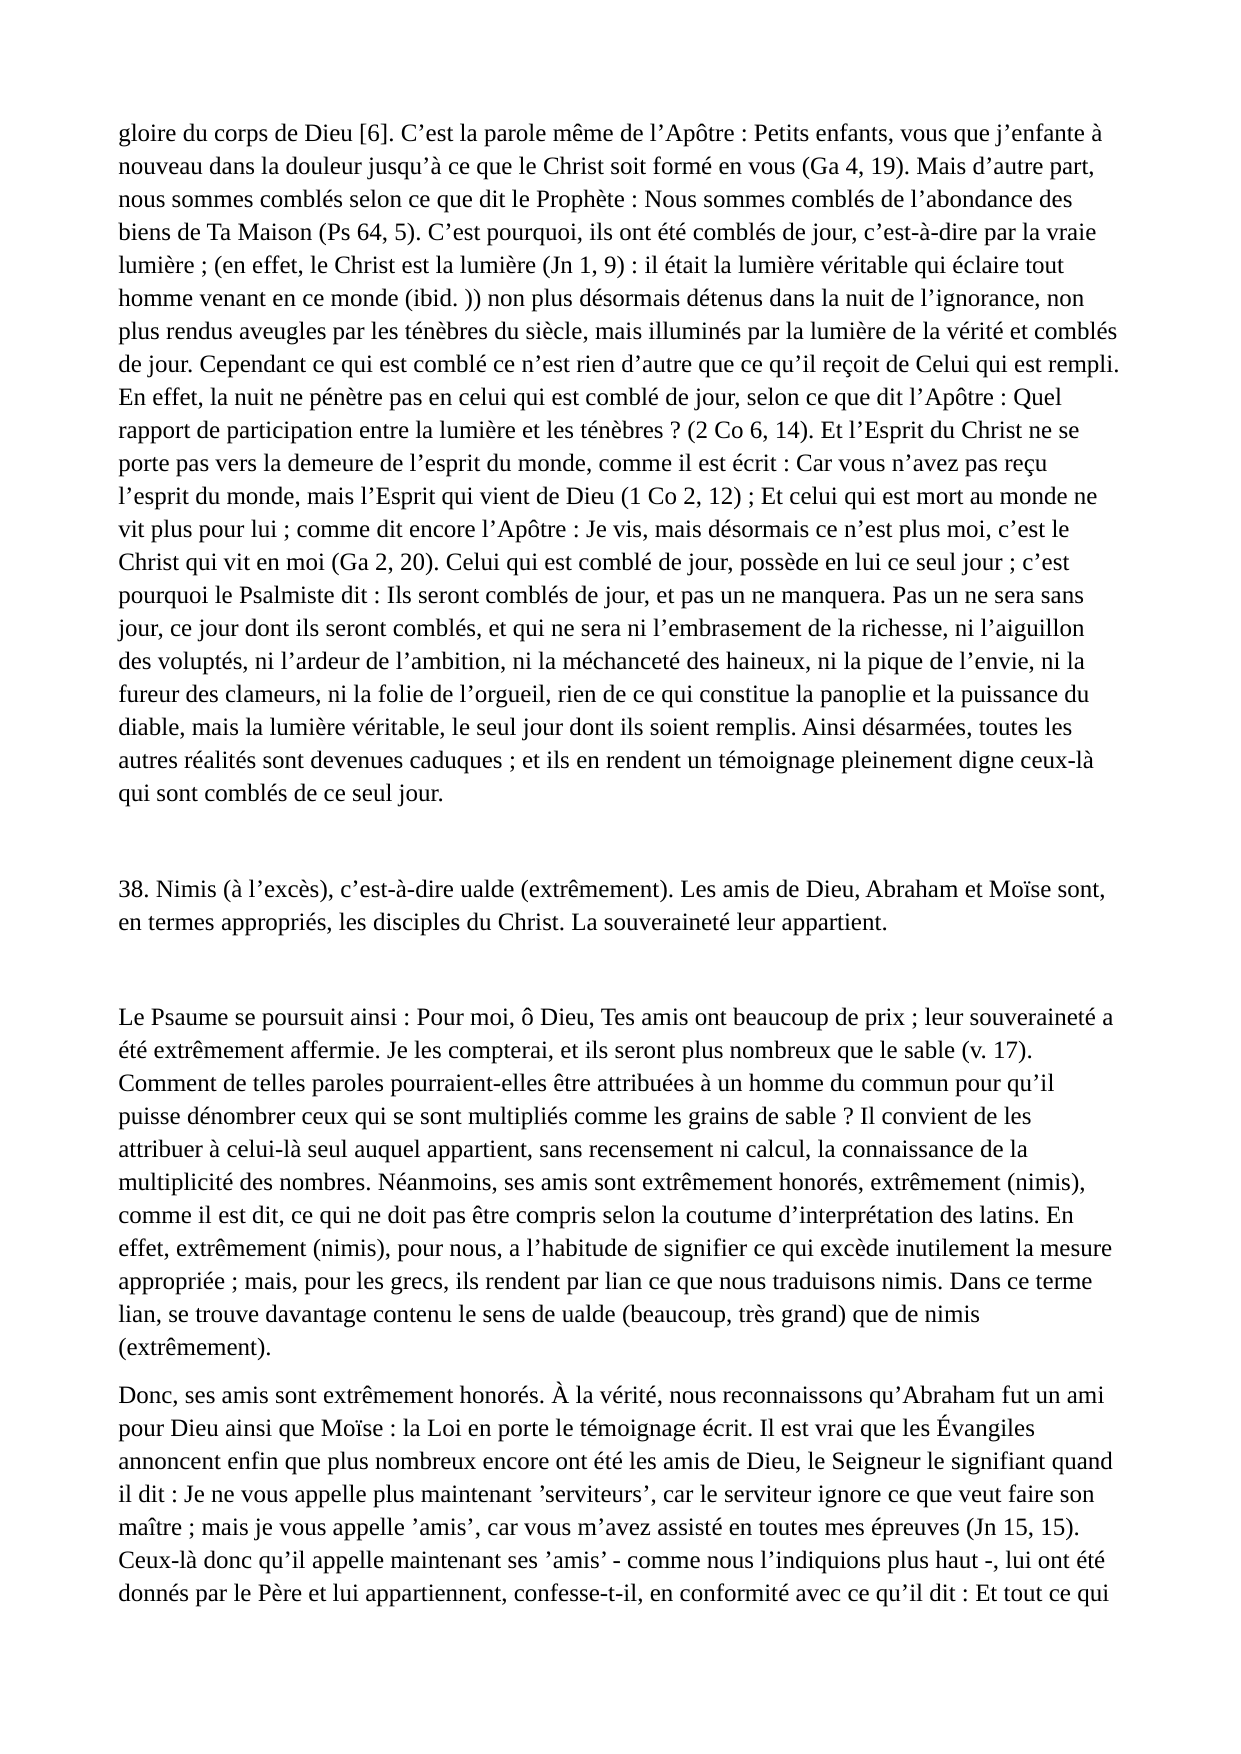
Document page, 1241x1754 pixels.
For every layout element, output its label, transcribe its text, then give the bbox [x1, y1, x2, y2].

text Donc, ses amis sont extrêmement honorés. À la vérité, nous reconnaissons qu’Abraham fut un ami pour Dieu ainsi que Moïse : la Loi en porte le témoignage écrit. Il est vrai que les Évangiles annoncent enfin que plus nombreux encore ont été les amis de Dieu, le Seigneur le signifiant quand il dit : Je ne vous appelle plus maintenant ’serviteurs’, car le serviteur ignore ce que veut faire son maître ; mais je vous appelle ’amis’, car vous m’avez assisté en toutes mes épreuves (Jn 15, 15). Ceux-là donc qu’il appelle maintenant ses ’amis’ - comme nous l’indiquions plus haut -, lui ont été donnés par le Père et lui appartiennent, confesse-t-il, en conformité avec ce qu’il dit : Et tout ce qui [118, 1380, 1122, 1607]
text Le Psaume se poursuit ainsi : Pour moi, ô Dieu, Tes amis ont beaucoup de prix ; leur souveraineté a été extrêmement affermie. Je les compterai, et ils seront plus nombreux que le sable (v. 17). Comment de telles paroles pourraient-elles être attribuées à un homme du commun pour qu’il puisse dénombrer ceux qui se sont multipliés comme les grains de sable ? Il convient de les attribuer à celui-là seul auquel appartient, sans recensement ni calcul, la connaissance de la multiplicité des nombres. Néanmoins, ses amis sont extrêmement honorés, extrêmement (nimis), comme il est dit, ce qui ne doit pas être compris selon la coutume d’interprétation des latins. En effet, extrêmement (nimis), pour nous, a l’habitude de signifier ce qui excède inutilement la mesure appropriée ; mais, pour les grecs, ils rendent par lian ce que nous traduisons nimis. Dans ce terme lian, se trouve davantage contenu le sens de ualde (beaucoup, très grand) que de nimis (extrêmement). [118, 1002, 1122, 1361]
text 38. Nimis (à l’excès), c’est-à-dire ualde (extrêmement). Les amis de Dieu, Abraham et Moïse sont, en termes appropriés, les disciples du Christ. La souveraineté leur appartient. [118, 874, 1122, 936]
text gloire du corps de Dieu [6]. C’est la parole même de l’Apôtre : Petits enfants, vous que j’enfante à nouveau dans la douleur jusqu’à ce que le Christ soit formé en vous (Ga 4, 19). Mais d’autre part, nous sommes comblés selon ce que dit le Prophète : Nous sommes comblés de l’abondance des biens de Ta Maison (Ps 64, 5). C’est pourquoi, ils ont été comblés de jour, c’est-à-dire par la vraie lumière ; (en effet, le Christ est la lumière (Jn 1, 9) : il était la lumière véritable qui éclaire tout homme venant en ce monde (ibid. )) non plus désormais détenus dans la nuit de l’ignorance, non plus rendus aveugles par les ténèbres du siècle, mais illuminés par la lumière de la vérité et comblés de jour. Cependant ce qui est comblé ce n’est rien d’autre que ce qu’il reçoit de Celui qui est rempli. En effet, la nuit ne pénètre pas en celui qui est comblé de jour, selon ce que dit l’Apôtre : Quel rapport de participation entre la lumière et les ténèbres ? (2 Co 6, 14). Et l’Esprit du Christ ne se porte pas vers la demeure de l’esprit du monde, comme il est écrit : Car vous n’avez pas reçu l’esprit du monde, mais l’Esprit qui vient de Dieu (1 Co 2, 12) ; Et celui qui est mort au monde ne vit plus pour lui ; comme dit encore l’Apôtre : Je vis, mais désormais ce n’est plus moi, c’est le Christ qui vit en moi (Ga 2, 20). Celui qui est comblé de jour, possède en lui ce seul jour ; c’est pourquoi le Psalmiste dit : Ils seront comblés de jour, et pas un ne manquera. Pas un ne sera sans jour, ce jour dont ils seront comblés, et qui ne sera ni l’embrasement de la richesse, ni l’aiguillon des voluptés, ni l’ardeur de l’ambition, ni la méchanceté des haineux, ni la pique de l’envie, ni la fureur des clameurs, ni la folie de l’orgueil, rien de ce qui constitue la panoplie et la puissance du diable, mais la lumière véritable, le seul jour dont ils soient remplis. Ainsi désarmées, toutes les autres réalités sont devenues caduques ; et ils en rendent un témoignage pleinement digne ceux-là qui sont comblés de ce seul jour. [118, 118, 1122, 807]
